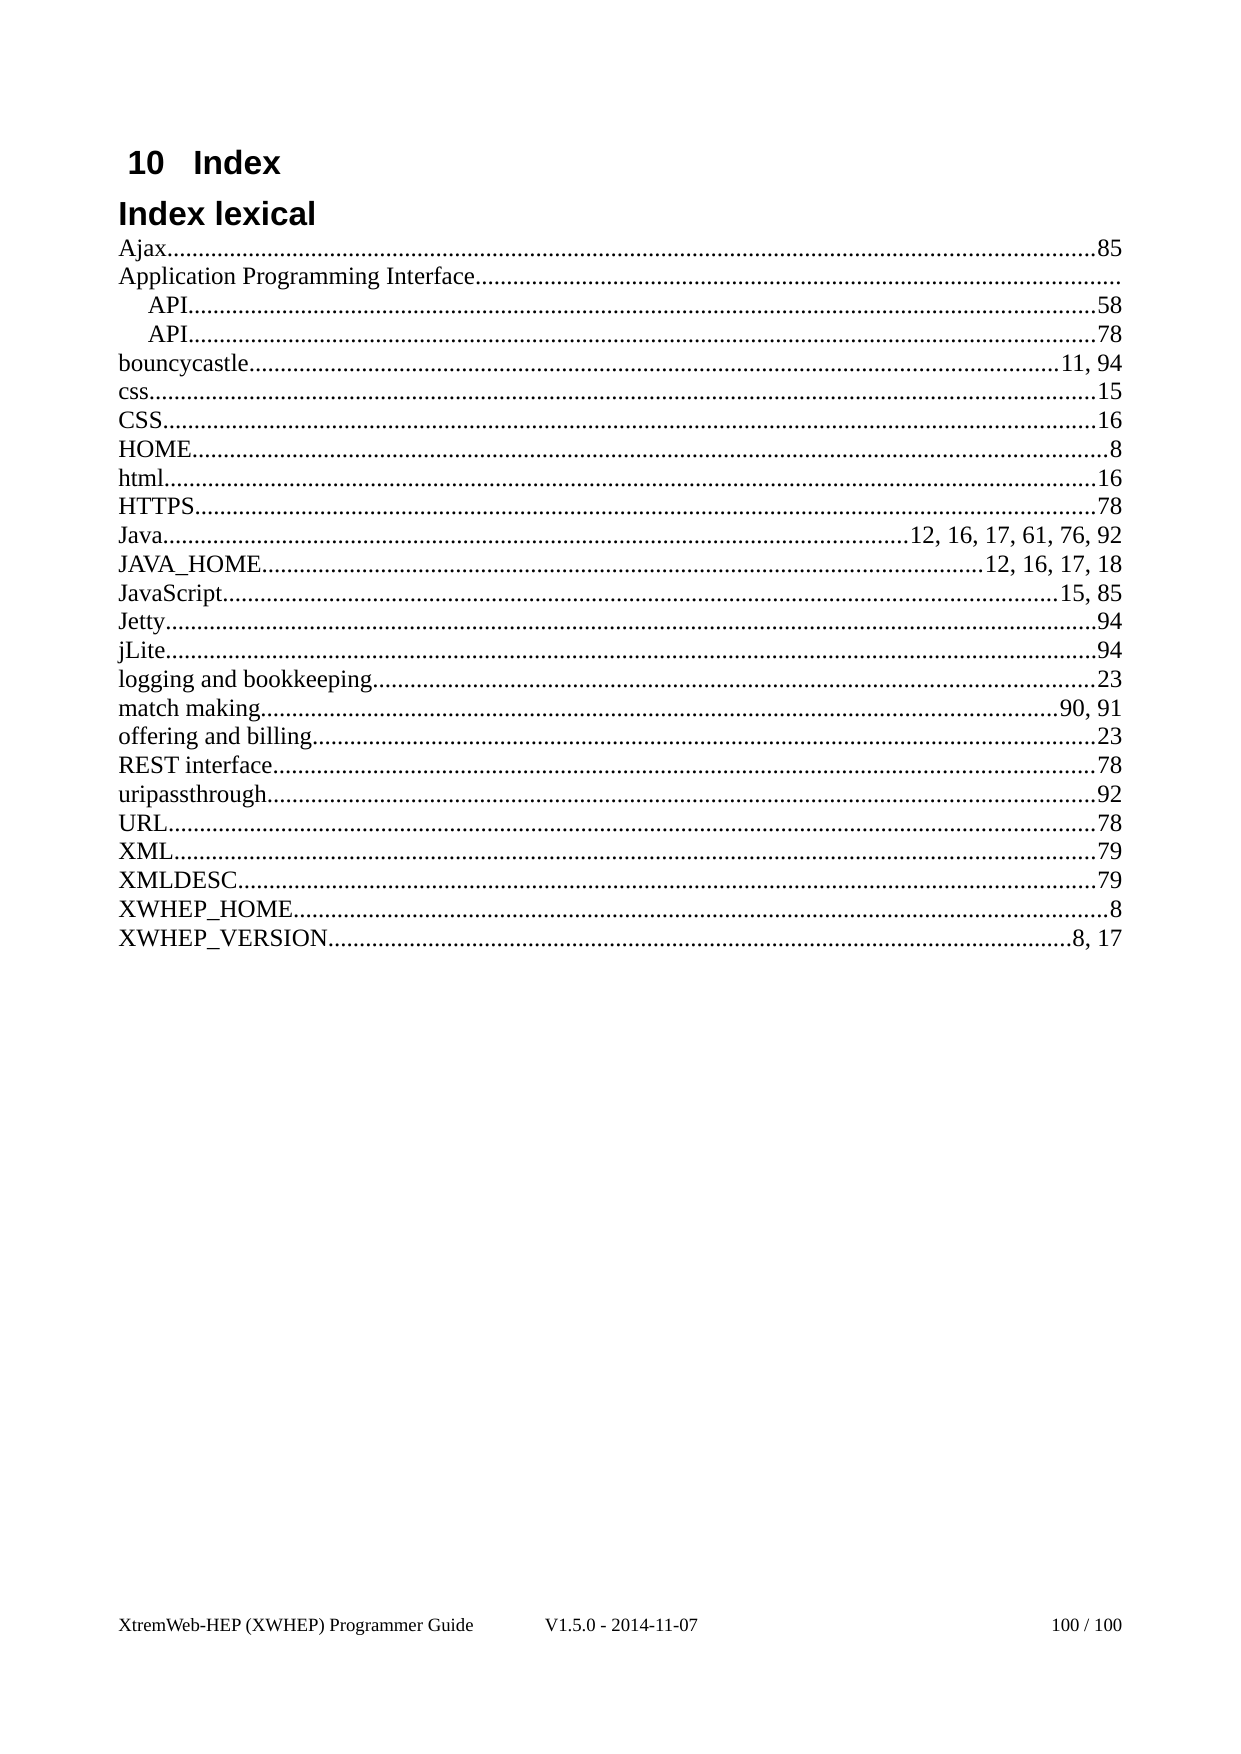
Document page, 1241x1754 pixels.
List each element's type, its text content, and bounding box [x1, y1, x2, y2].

text JavaScript 15, 85 [118, 578, 1122, 606]
text HOME 8 [118, 434, 1122, 463]
text logging and bookkeeping 23 [118, 664, 1122, 693]
text Application Programming Interface [118, 261, 1122, 290]
text HTTPS 78 [118, 491, 1122, 520]
text bouncycastle 11, 94 [118, 348, 1122, 376]
text API. 78 [148, 319, 1122, 348]
text REST interface 78 [118, 750, 1122, 779]
text XWHEP_VERSION 8, 17 [118, 923, 1122, 951]
text uripassthrough 92 [118, 779, 1122, 808]
text URL 78 [118, 808, 1122, 836]
text CSS 16 [118, 405, 1122, 434]
text XML 79 [118, 836, 1122, 865]
text XWHEP_HOME 8 [118, 894, 1122, 923]
text match making 90, 91 [118, 693, 1122, 721]
text Java 12, 16, 17, 61, 76, 92 [118, 520, 1122, 549]
text html 16 [118, 463, 1122, 491]
text offering and billing 23 [118, 721, 1122, 750]
text css 15 [118, 376, 1122, 405]
subtitle Index [118, 143, 1122, 182]
text XMLDESC 79 [118, 865, 1122, 894]
text Jetty 94 [118, 606, 1122, 635]
subtitle Index lexical [118, 194, 1122, 233]
text jLite 94 [118, 635, 1122, 664]
text Ajax 85 [118, 233, 1122, 261]
text JAVA_HOME 12, 16, 17, 18 [118, 549, 1122, 578]
text API 58 [148, 290, 1122, 319]
